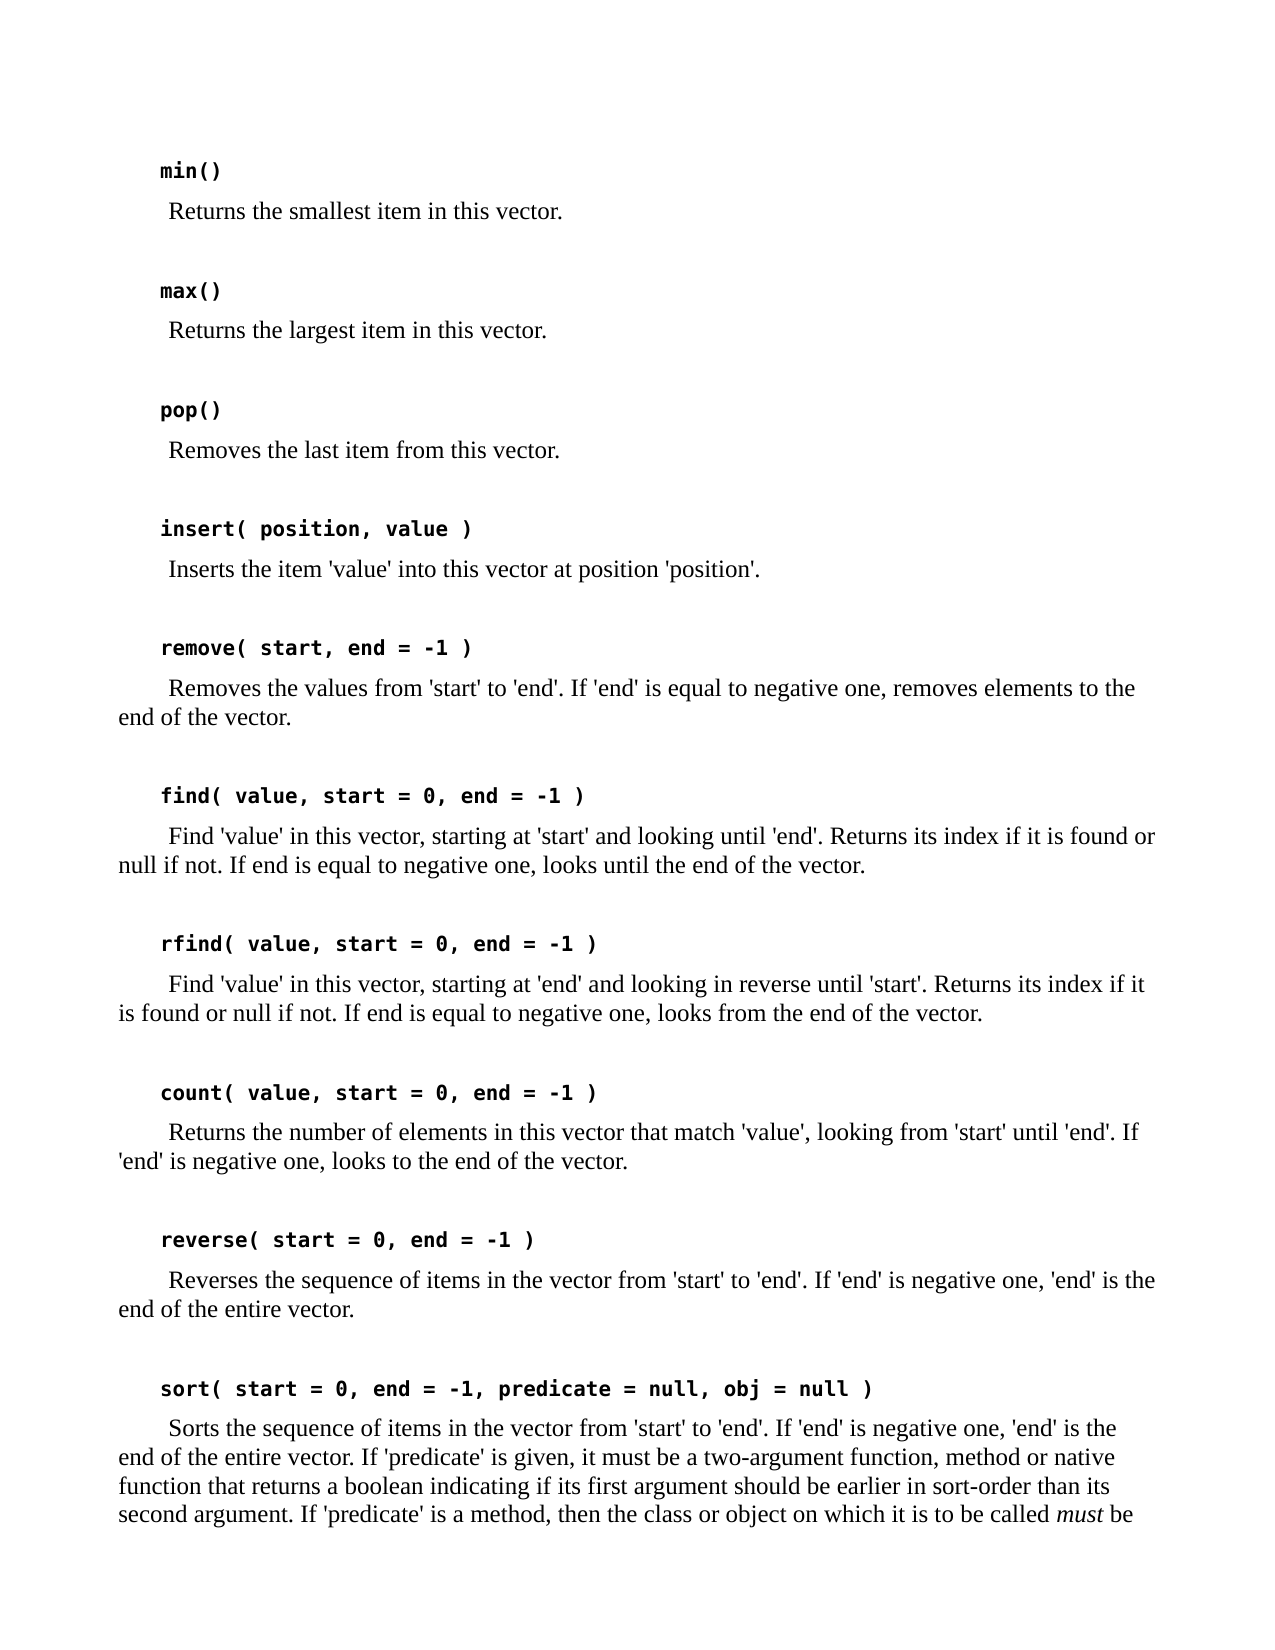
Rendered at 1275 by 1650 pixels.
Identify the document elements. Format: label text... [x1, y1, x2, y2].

text find( value, start = 0, end = -1 ) [118, 784, 1157, 809]
text Returns the number of elements in this vector that match 'value', looking from 'start' until 'end'. If 'end' is negative one, looks to the end of the vector. [118, 1117, 1157, 1175]
text Sorts the sequence of items in the vector from 'start' to 'end'. If 'end' is negative one, 'end' is the end of the entire vector. If 'predicate' is given, it must be a two-argument function, method or native function that returns a boolean indicating if its first argument should be earlier in sort-order than its second argument. If 'predicate' is a method, then the class or object on which it is to be called must be [118, 1413, 1157, 1528]
text Returns the largest item in this vector. [118, 315, 1157, 344]
text Returns the smallest item in this vector. [118, 196, 1157, 225]
text reverse( start = 0, end = -1 ) [118, 1228, 1157, 1253]
text insert( position, value ) [118, 517, 1157, 541]
text Reverses the sequence of items in the vector from 'start' to 'end'. If 'end' is negative one, 'end' is the end of the entire vector. [118, 1265, 1157, 1323]
text pop() [118, 398, 1157, 422]
text Removes the last item from this vector. [118, 435, 1157, 463]
text Find 'value' in this vector, starting at 'start' and looking until 'end'. Returns its index if it is found or null if not. If end is equal to negative one, looks until the end of the vector. [118, 821, 1157, 879]
text count( value, start = 0, end = -1 ) [118, 1081, 1157, 1105]
text remove( start, end = -1 ) [118, 636, 1157, 661]
text Find 'value' in this vector, starting at 'end' and looking in reverse until 'start'. Returns its index if it is found or null if not. If end is equal to negative one, looks from the end of the vector. [118, 969, 1157, 1027]
text sort( start = 0, end = -1, predicate = null, obj = null ) [118, 1377, 1157, 1401]
text rfind( value, start = 0, end = -1 ) [118, 932, 1157, 957]
text Inserts the item 'value' into this vector at position 'position'. [118, 554, 1157, 583]
text min() [118, 159, 1157, 184]
text max() [118, 279, 1157, 303]
text Removes the values from 'start' to 'end'. If 'end' is equal to negative one, removes elements to the end of the vector. [118, 673, 1157, 731]
